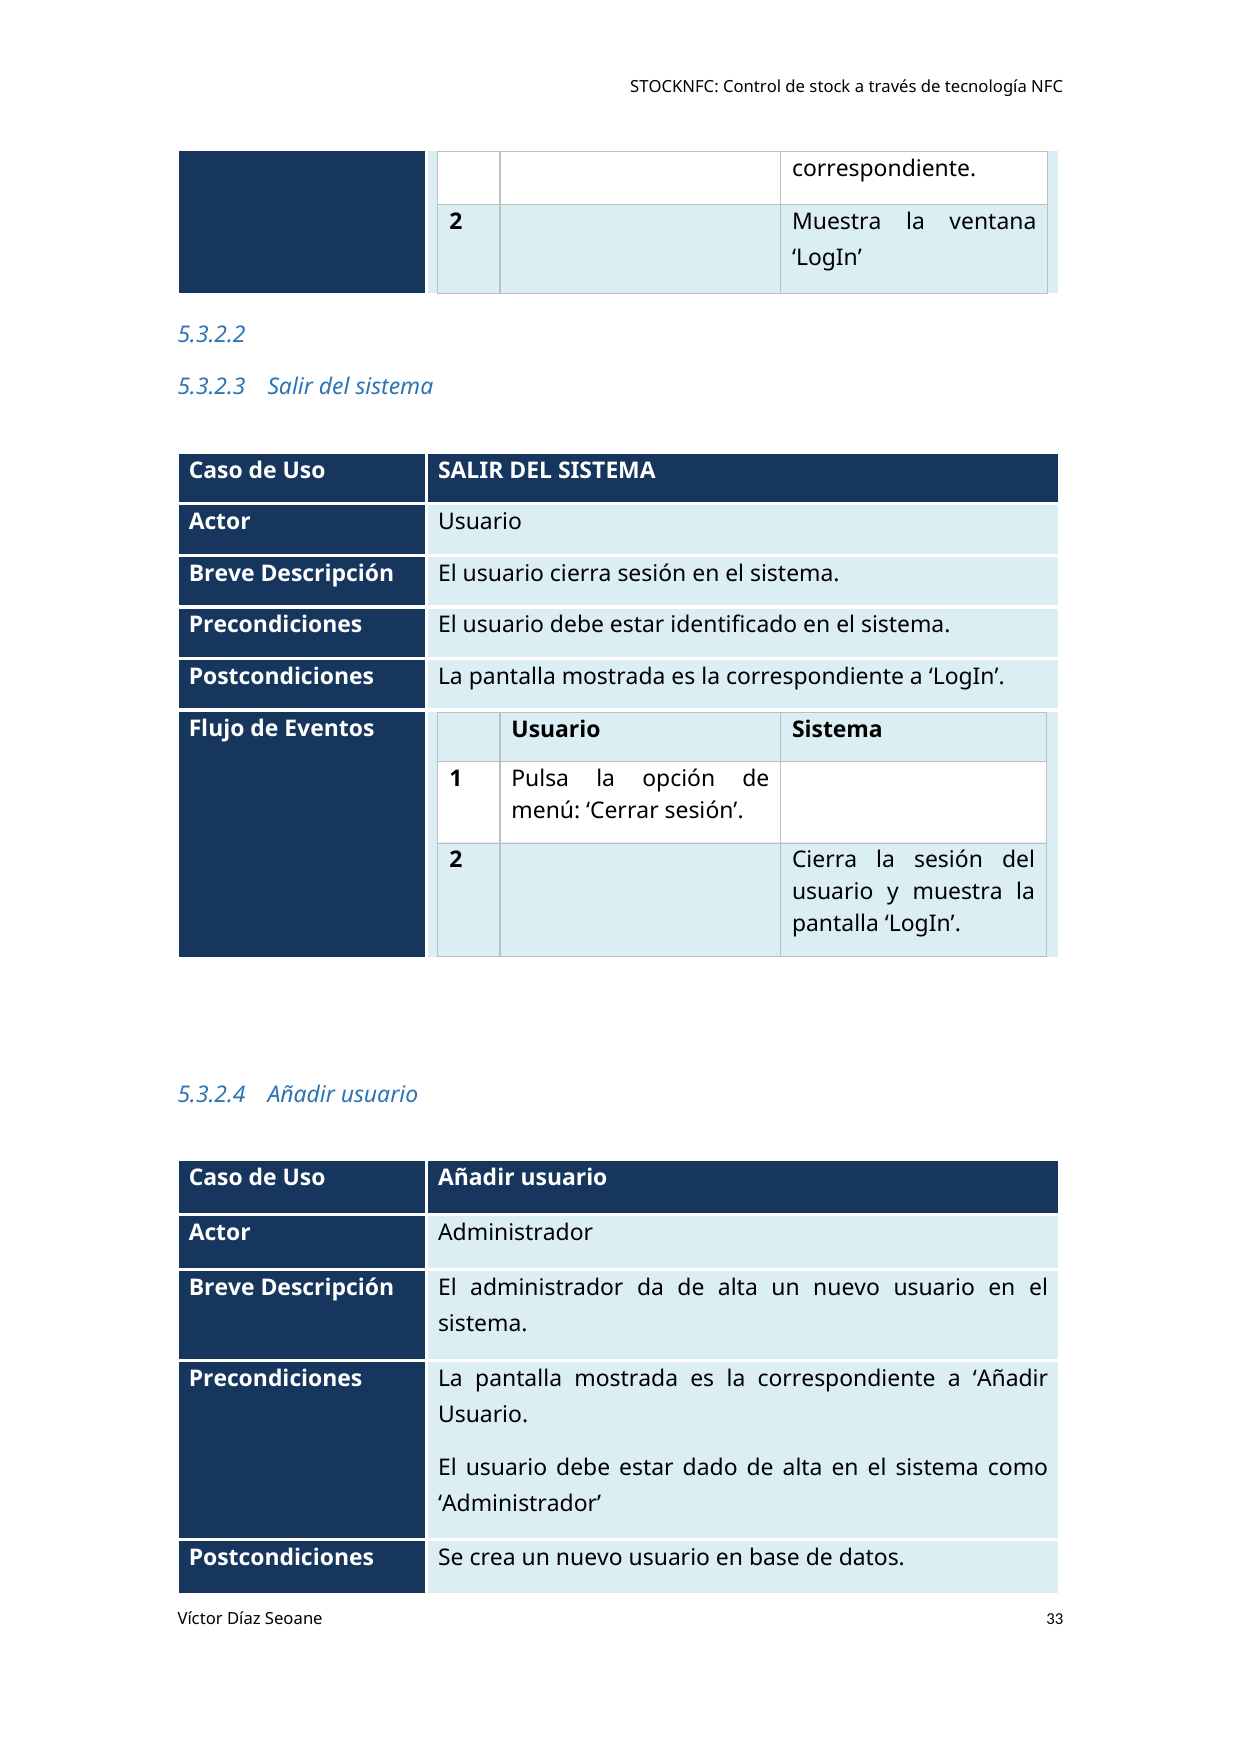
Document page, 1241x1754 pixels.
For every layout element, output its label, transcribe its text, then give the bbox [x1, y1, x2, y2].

table_cell Postcondiciones [179, 1541, 425, 1593]
table_header Sistema [781, 713, 1046, 761]
table_cell 2 [438, 205, 499, 292]
table_cell Breve Descripción [179, 557, 425, 605]
table_cell Administrador [428, 1216, 1058, 1268]
table_cell [179, 151, 425, 293]
table_cell [438, 152, 499, 204]
table_header Caso de Uso [179, 454, 425, 502]
table_cell [501, 844, 780, 956]
table_cell La pantalla mostrada es la correspondiente a ‘Añadir Usuario. El usuario debe estar dado de alta en el sistema como ‘Administrador’ [428, 1362, 1058, 1538]
table_cell Breve Descripción [179, 1271, 425, 1359]
table_cell Cierra la sesión del usuario y muestra la pantalla ‘LogIn’. [781, 844, 1046, 956]
table_cell El administrador da de alta un nuevo usuario en el sistema. [428, 1271, 1058, 1359]
table_cell [501, 152, 780, 204]
table_cell El usuario cierra sesión en el sistema. [428, 557, 1058, 605]
table_cell [1047, 712, 1058, 957]
table_cell [781, 762, 1046, 842]
table_header Caso de Uso [179, 1161, 425, 1213]
table_cell Se crea un nuevo usuario en base de datos. [428, 1541, 1058, 1593]
table_cell Pulsa la opción de menú: ‘Cerrar sesión’. [501, 762, 780, 842]
table_cell Muestra la ventana ‘LogIn’ [781, 205, 1047, 292]
table_cell Actor [179, 505, 425, 554]
table_cell [428, 151, 437, 293]
table_cell Precondiciones [179, 1362, 425, 1538]
table_cell La pantalla mostrada es la correspondiente a ‘LogIn’. [428, 660, 1058, 708]
table_cell El usuario debe estar identificado en el sistema. [428, 609, 1058, 657]
table_cell 1 [438, 762, 499, 842]
table_cell Actor [179, 1216, 425, 1268]
table_cell [428, 712, 437, 957]
table_cell 2 [438, 844, 499, 956]
subtitle Salir del sistema [177, 370, 1063, 401]
table_cell Flujo de Eventos [179, 712, 425, 957]
table_cell Postcondiciones [179, 660, 425, 708]
subtitle Añadir usuario [177, 1078, 1063, 1109]
table_cell [501, 205, 780, 292]
table_cell [1048, 151, 1058, 293]
table_header Usuario [501, 713, 780, 761]
table_cell correspondiente. [781, 152, 1047, 204]
table_cell Usuario [428, 505, 1058, 554]
table_header SALIR DEL SISTEMA [428, 454, 1058, 502]
table_cell Precondiciones [179, 609, 425, 657]
table_header Añadir usuario [428, 1161, 1058, 1213]
table_header [438, 713, 499, 761]
